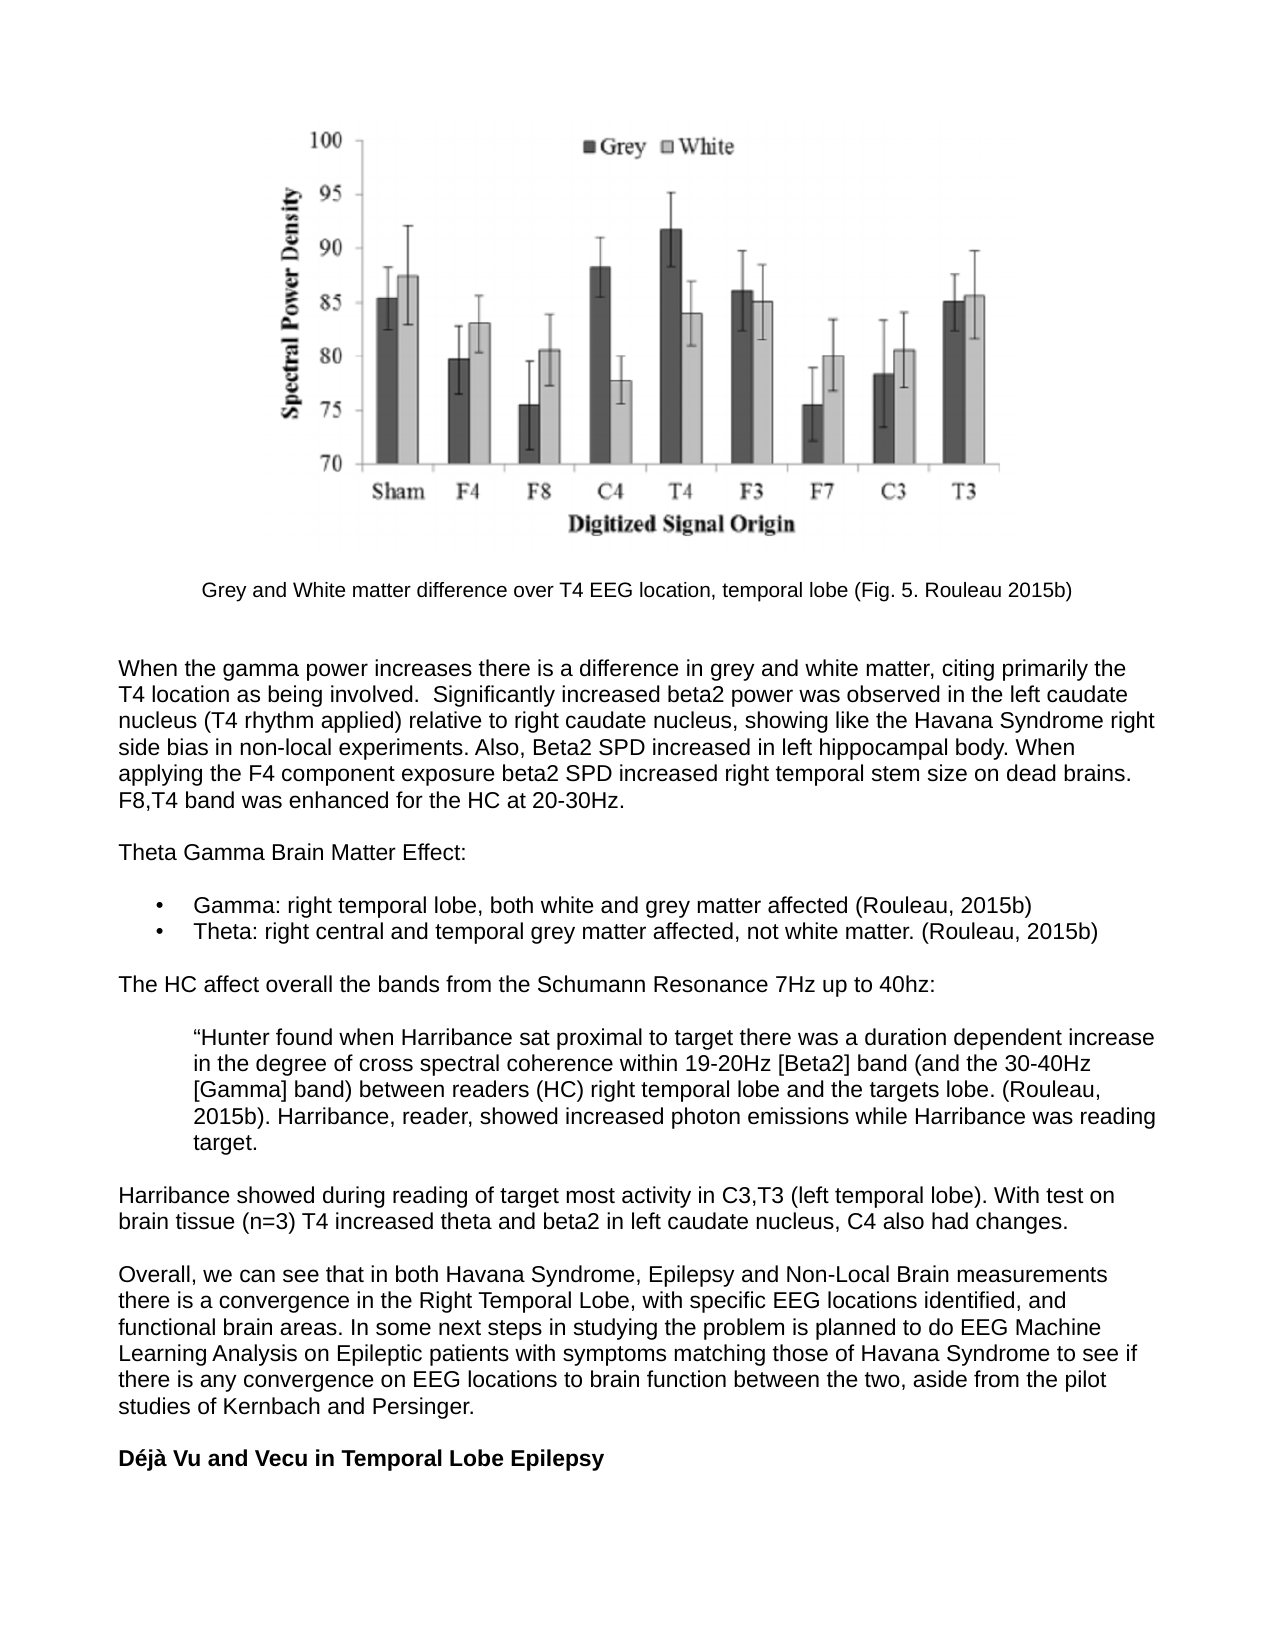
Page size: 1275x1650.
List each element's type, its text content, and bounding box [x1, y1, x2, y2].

text Overall, we can see that in both Havana Syndrome, Epilepsy and Non-Local Brain measurements there is a convergence in the Right Temporal Lobe, with specific EEG locations identified, and functional brain areas. In some next steps in studying the problem is planned to do EEG Machine Learning Analysis on Epileptic patients with symptoms matching those of Havana Syndrome to see if there is any convergence on EEG locations to brain function between the two, aside from the pilot studies of Kernbach and Persinger. [118, 1261, 1157, 1419]
text Déjà Vu and Vecu in Temporal Lobe Epilepsy [118, 1445, 1157, 1472]
text When the gamma power increases there is a difference in grey and white matter, citing primarily the T4 location as being involved. Significantly increased beta2 power was observed in the left caudate nucleus (T4 rhythm applied) relative to right caudate nucleus, showing like the Havana Syndrome right side bias in non-local experiments. Also, Beta2 SPD increased in left hippocampal body. When applying the F4 component exposure beta2 SPD increased right temporal stem size on dead brains. F8,T4 band was enhanced for the HC at 20-30Hz. [118, 655, 1157, 813]
text Theta Gamma Brain Matter Effect: [118, 839, 1157, 866]
text “Hunter found when Harribance sat proximal to target there was a duration dependent increase in the degree of cross spectral coherence within 19-20Hz [Beta2] band (and the 30-40Hz [Gamma] band) between readers (HC) right temporal lobe and the targets lobe. (Rouleau, 2015b). Harribance, reader, showed increased photon emissions while Harribance was reading target. [193, 1024, 1157, 1156]
list Gamma: right temporal lobe, both white and grey matter affected (Rouleau, 2015b) [156, 892, 1157, 918]
list Theta: right central and temporal grey matter affected, not white matter. (Rouleau, 2015b) [156, 918, 1157, 945]
picture [259, 118, 1016, 552]
text Grey and White matter difference over T4 EEG location, temporal lobe (Fig. 5. Rouleau 2015b) [118, 578, 1157, 602]
text Harribance showed during reading of target most activity in C3,T3 (left temporal lobe). With test on brain tissue (n=3) T4 increased theta and beta2 in left caudate nucleus, C4 also had changes. [118, 1182, 1157, 1234]
text The HC affect overall the bands from the Schumann Resonance 7Hz up to 40hz: [118, 971, 1157, 997]
